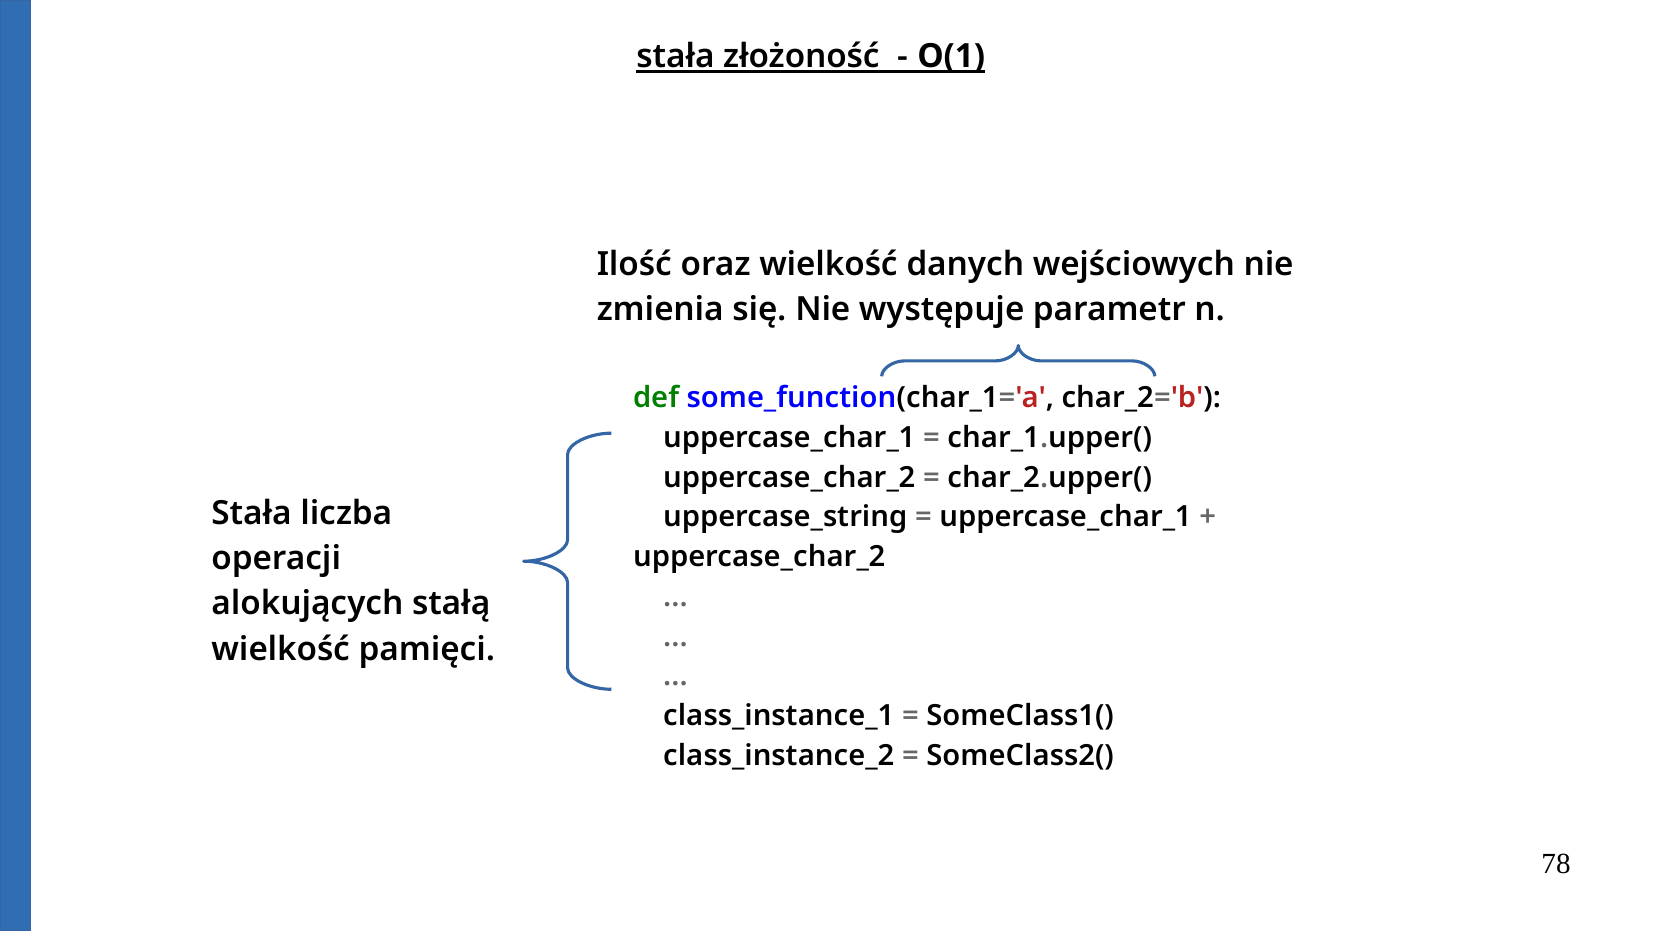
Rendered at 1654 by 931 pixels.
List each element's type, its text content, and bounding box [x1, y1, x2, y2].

text_box [0, 0, 31, 931]
text_box Ilość oraz wielkość danych wejściowych nie zmienia się. Nie występuje parametr n. [582, 232, 1404, 332]
text_box def some_function(char_1='a', char_2='b'): uppercase_char_1 = char_1.upper() uppercase_char_2 = char_2.upper() uppercase_string = uppercase_char_1 + uppercase_char_2 ... ... ... class_instance_1 = SomeClass1() class_instance_2 = SomeClass2() [618, 368, 1412, 717]
text_box stała złożoność - O(1) [621, 24, 1032, 83]
text_box Stała liczba operacji alokujących stałą wielkość pamięci. [196, 481, 522, 706]
